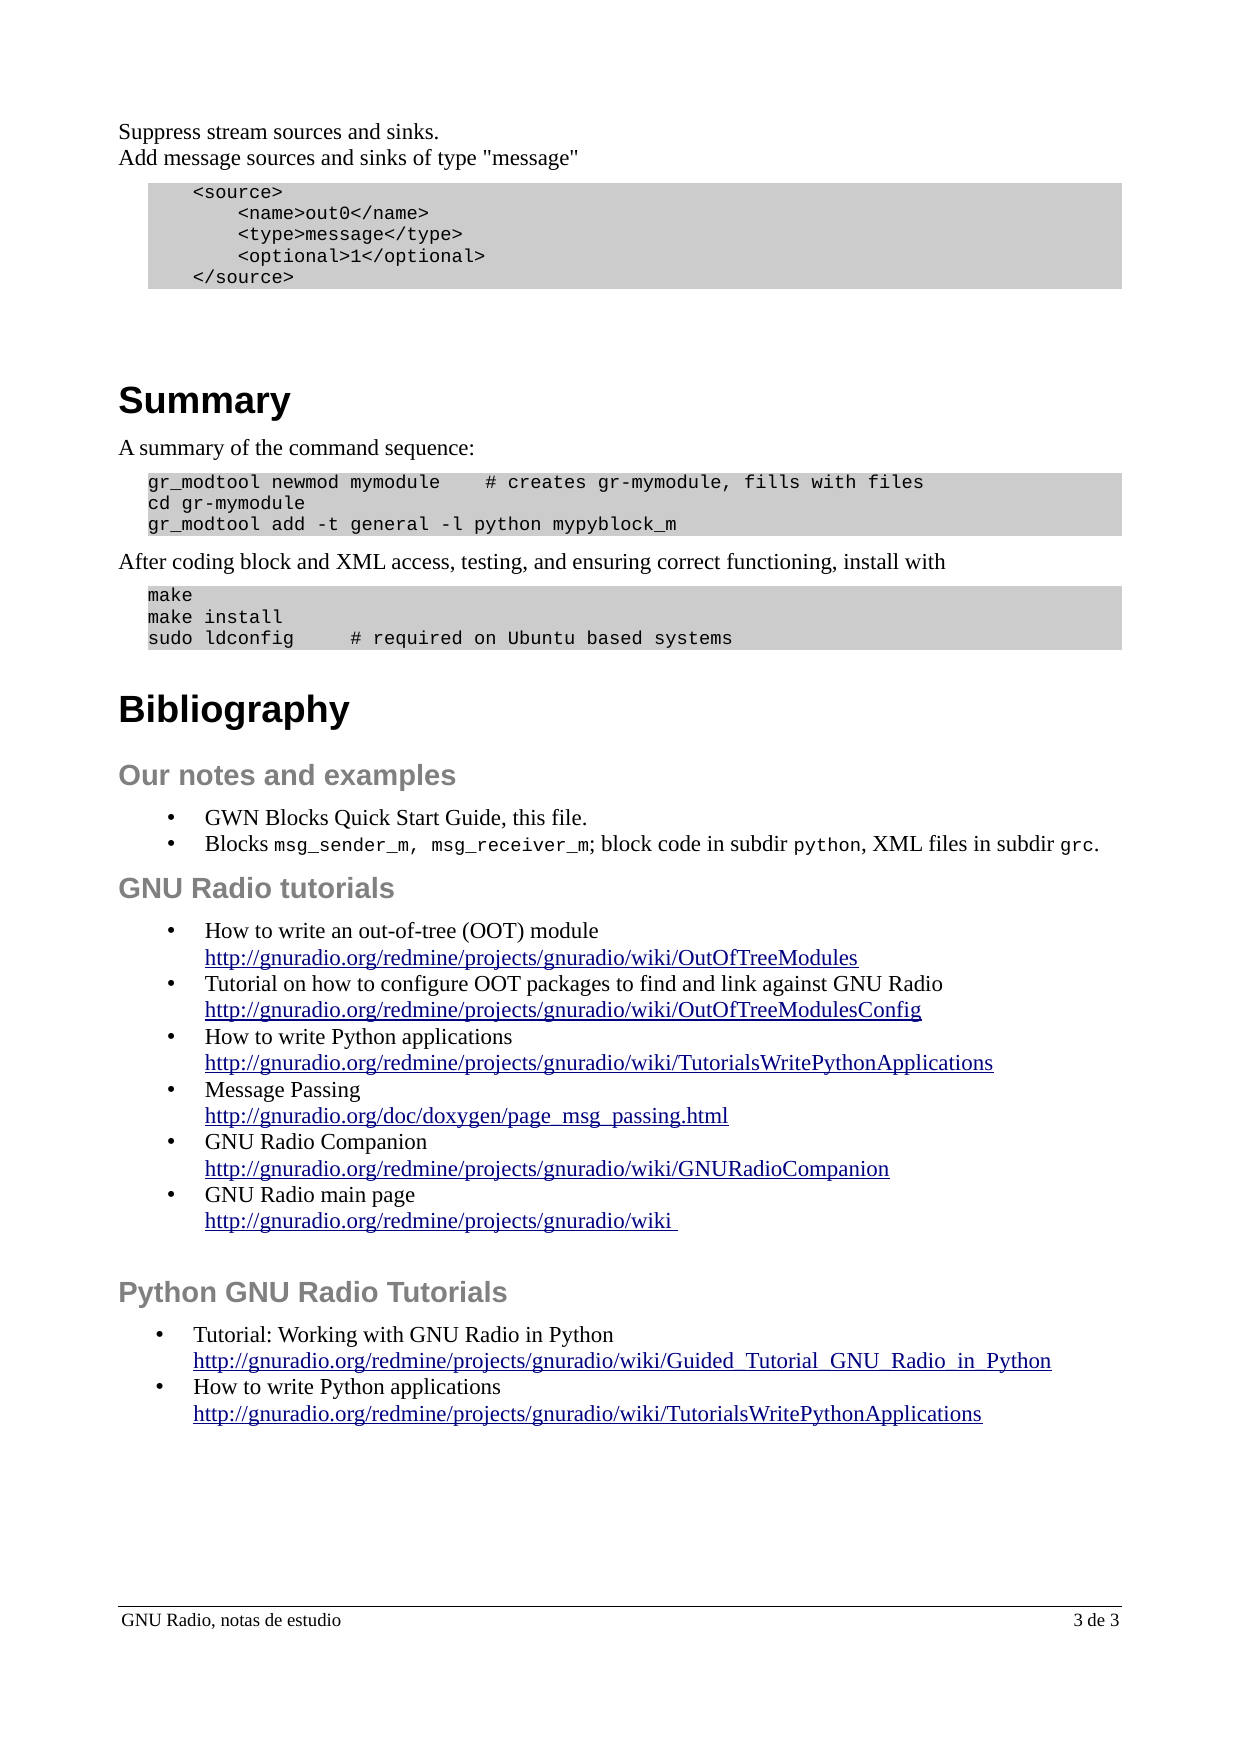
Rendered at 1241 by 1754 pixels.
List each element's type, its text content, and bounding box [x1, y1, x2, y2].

text After coding block and XML access, testing, and ensuring correct functioning, install with [118, 548, 1122, 574]
text <type>message</type> [148, 225, 1122, 246]
list How to write an out-of-tree (OOT) module http://gnuradio.org/redmine/projects/gnuradio/wiki/OutOfTreeModules [167, 917, 1122, 970]
subtitle Summary [118, 378, 1122, 422]
list GWN Blocks Quick Start Guide, this file. [167, 803, 1122, 830]
list Tutorial: Working with GNU Radio in Python http://gnuradio.org/redmine/projects/gnuradio/wiki/Guided_Tutorial_GNU_Radio_in_Python [156, 1321, 1122, 1373]
list Blocks msg_sender_m, msg_receiver_m; block code in subdir python, XML files in subdir grc. [167, 830, 1122, 857]
text </source> [148, 268, 1122, 289]
text <source> [148, 183, 1122, 204]
text <name>out0</name> [148, 204, 1122, 225]
subtitle Python GNU Radio Tutorials [118, 1275, 1122, 1308]
list Tutorial on how to configure OOT packages to find and link against GNU Radio http://gnuradio.org/redmine/projects/gnuradio/wiki/OutOfTreeModulesConfig [167, 970, 1122, 1023]
list http://gnuradio.org/doc/doxygen/page_msg_passing.html [167, 1102, 1122, 1128]
text sudo ldconfig # required on Ubuntu based systems [148, 629, 1122, 650]
text Suppress stream sources and sinks. [118, 118, 1122, 144]
text make install [148, 607, 1122, 629]
list GNU Radio main page http://gnuradio.org/redmine/projects/gnuradio/wiki [167, 1181, 1122, 1234]
text <optional>1</optional> [148, 246, 1122, 268]
text Add message sources and sinks of type "message" [118, 144, 1122, 171]
text make [148, 586, 1122, 607]
list How to write Python applications http://gnuradio.org/redmine/projects/gnuradio/wiki/TutorialsWritePythonApplications [167, 1023, 1122, 1076]
list How to write Python applications http://gnuradio.org/redmine/projects/gnuradio/wiki/TutorialsWritePythonApplications [156, 1373, 1122, 1426]
subtitle Bibliography [118, 687, 1122, 730]
subtitle Our notes and examples [118, 757, 1122, 791]
subtitle GNU Radio tutorials [118, 871, 1122, 905]
list Message Passing [167, 1076, 1122, 1102]
text gr_modtool newmod mymodule # creates gr-mymodule, fills with files [148, 473, 1122, 494]
text gr_modtool add -t general -l python mypyblock_m [148, 515, 1122, 536]
text A summary of the command sequence: [118, 434, 1122, 461]
list GNU Radio Companion http://gnuradio.org/redmine/projects/gnuradio/wiki/GNURadioCompanion [167, 1128, 1122, 1181]
text cd gr-mymodule [148, 494, 1122, 515]
